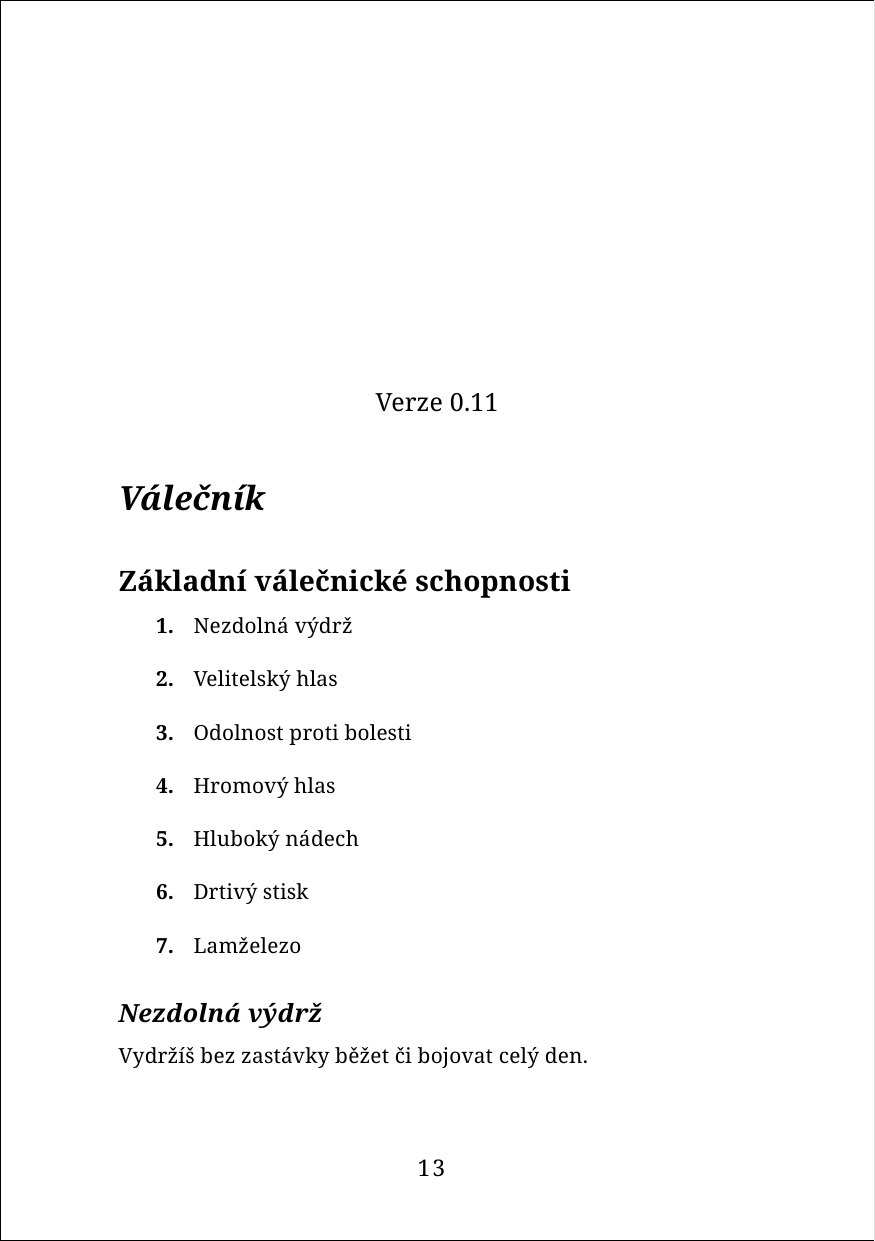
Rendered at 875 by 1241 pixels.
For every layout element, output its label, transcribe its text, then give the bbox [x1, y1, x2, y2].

list Nezdolná výdrž [156, 611, 756, 640]
list Hluboký nádech [156, 824, 756, 853]
subtitle Základní válečnické schopnosti [118, 561, 756, 599]
subtitle Válečník [118, 474, 756, 520]
list Odolnost proti bolesti [156, 718, 756, 746]
subtitle Nezdolná výdrž [118, 996, 756, 1030]
list Drtivý stisk [156, 877, 756, 906]
list Velitelský hlas [156, 664, 756, 693]
list Hromový hlas [156, 771, 756, 799]
list Lamželezo [156, 931, 756, 959]
text Verze 0.11 [118, 385, 756, 419]
text Vydržíš bez zastávky běžet či bojovat celý den. [118, 1042, 756, 1070]
